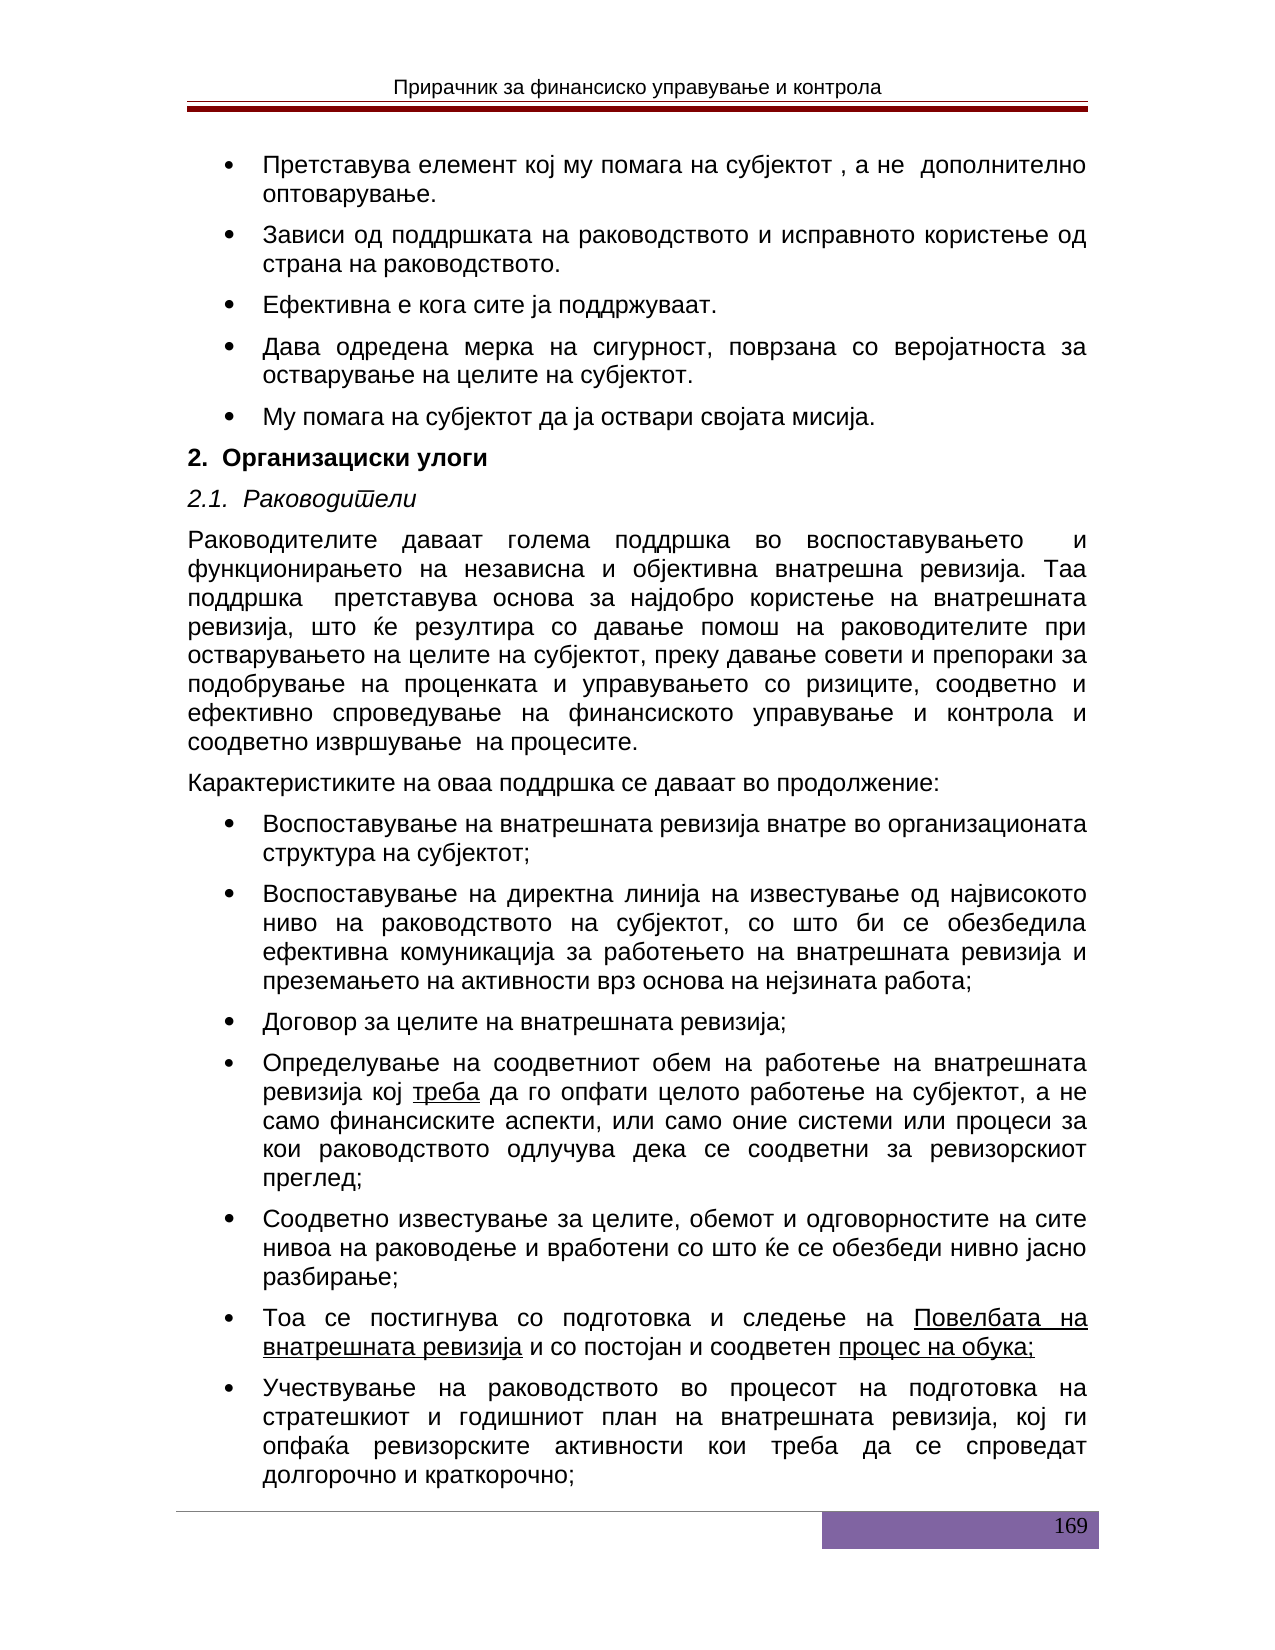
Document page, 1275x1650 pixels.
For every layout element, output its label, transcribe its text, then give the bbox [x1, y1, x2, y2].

list Определување на соодветниот обем на работење на внатрешната ревизија кој треба да го опфати целото работење на субјектот, а не само финансиските аспекти, или само оние системи или процеси за кои раководството одлучува дека се соодветни за ревизорскиот преглед; [225, 1048, 1088, 1192]
text Раководителите даваат голема поддршка во воспоставувањето и функционирањето на независна и објективна внатрешна ревизија. Таа поддршка претставува основа за најдобро користење на внатрешната ревизија, што ќе резултира со давање помош на раководителите при остварувањето на целите на субјектот, преку давање совети и препораки за подобрување на проценката и управувањето со ризиците, соодветно и ефективно спроведување на финансиското управување и контрола и соодветно извршување на процесите. [187, 525, 1088, 755]
list Воспоставување на директна линија на известување од највисокото ниво на раководството на субјектот, со што би се обезбедила ефективна комуникација за работењето на внатрешната ревизија и преземањето на активности врз основа на нејзината работа; [225, 879, 1088, 994]
list Учествување на раководството во процесот на подготовка на стратешкиот и годишниот план на внатрешната ревизија, кој ги опфаќа ревизорските активности кои треба да се спроведат долгорочно и краткорочно; [225, 1373, 1088, 1488]
list Тоа се постигнува со подготовка и следење на Повелбата на внатрешната ревизија и со постојан и соодветен процес на обука; [225, 1303, 1088, 1361]
list Зависи од поддршката на раководството и исправното користење од страна на раководството. [225, 220, 1088, 278]
list Ефективна е кога сите ја поддржуваат. [225, 290, 1088, 319]
list Воспоставување на внатрешната ревизија внатре во организационата структура на субјектот; [225, 809, 1088, 867]
list Договор за целите на внатрешната ревизија; [225, 1007, 1088, 1036]
list Дава одредена мерка на сигурност, поврзана со веројатноста за остварување на целите на субјектот. [225, 331, 1088, 389]
list Претставува елемент кој му помага на субјектот , а не дополнително оптоварување. [225, 150, 1088, 207]
text Карактеристиките на оваа поддршка се даваат во продолжение: [187, 768, 1088, 797]
list Соодветно известување за целите, обемот и одговорностите на сите нивоа на раководење и вработени со што ќе се обезбеди нивно јасно разбирање; [225, 1204, 1088, 1291]
text 2. Организациски улоги [187, 443, 1088, 472]
text 2.1. Раководители [187, 484, 1088, 513]
list Му помага на субјектот да ја оствари својата мисија. [225, 402, 1088, 430]
